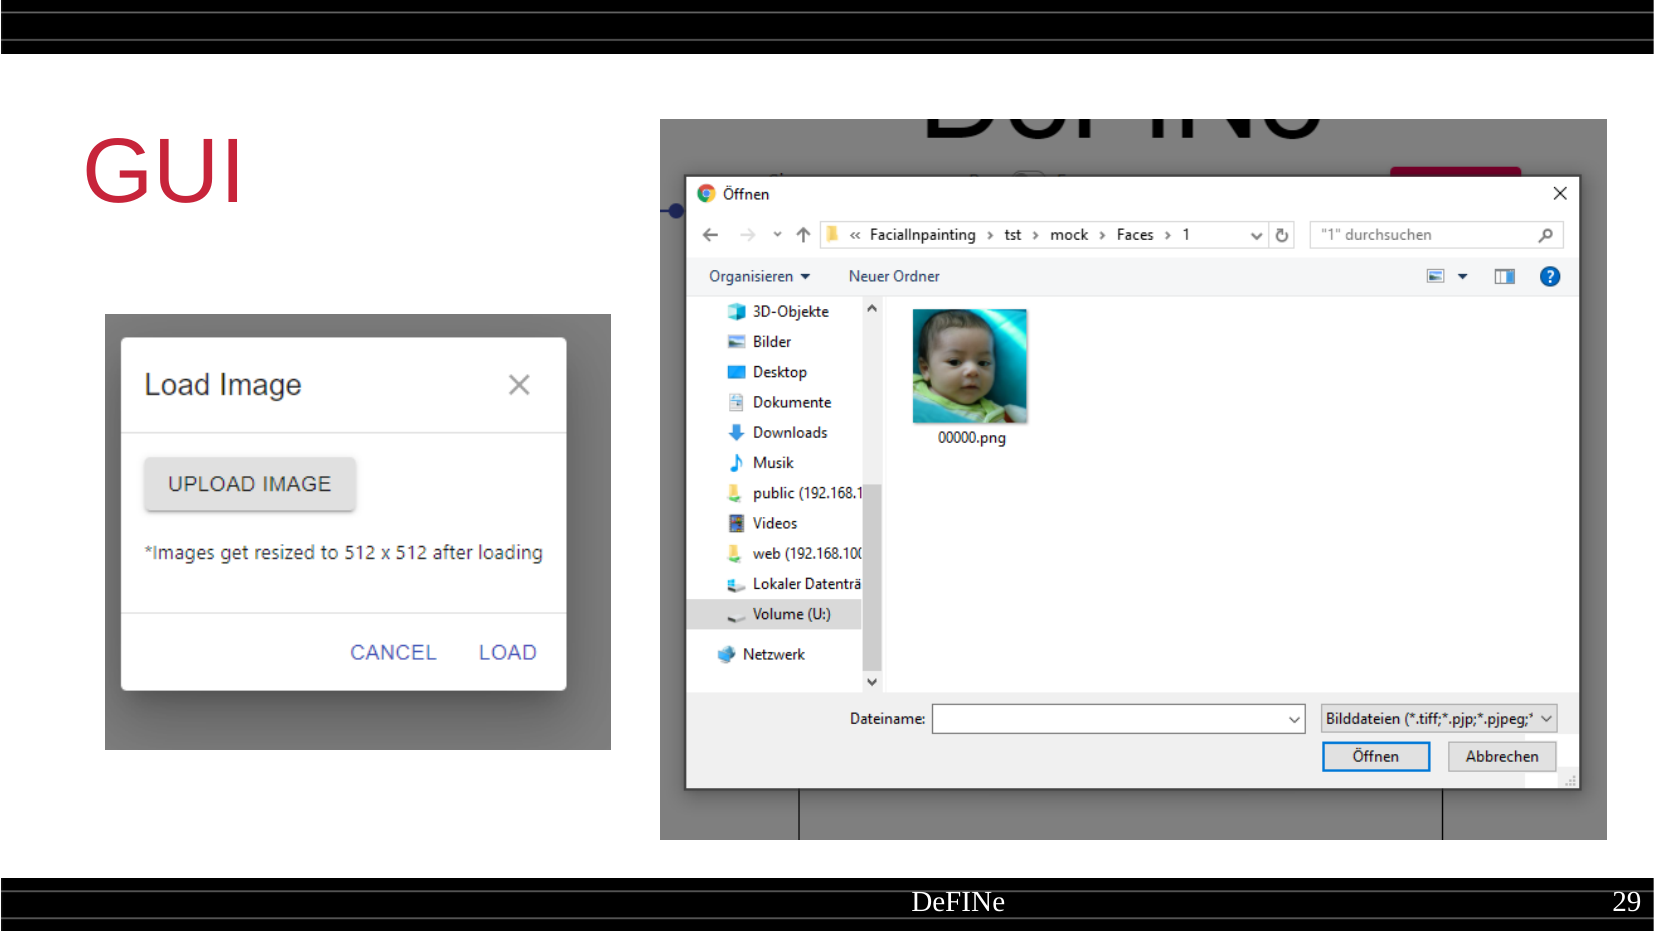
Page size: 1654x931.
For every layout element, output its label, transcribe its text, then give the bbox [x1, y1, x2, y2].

picture [1, 0, 1654, 54]
title GUI [82, 92, 1571, 249]
picture [105, 314, 611, 750]
picture [1, 878, 1654, 931]
picture [660, 119, 1607, 841]
